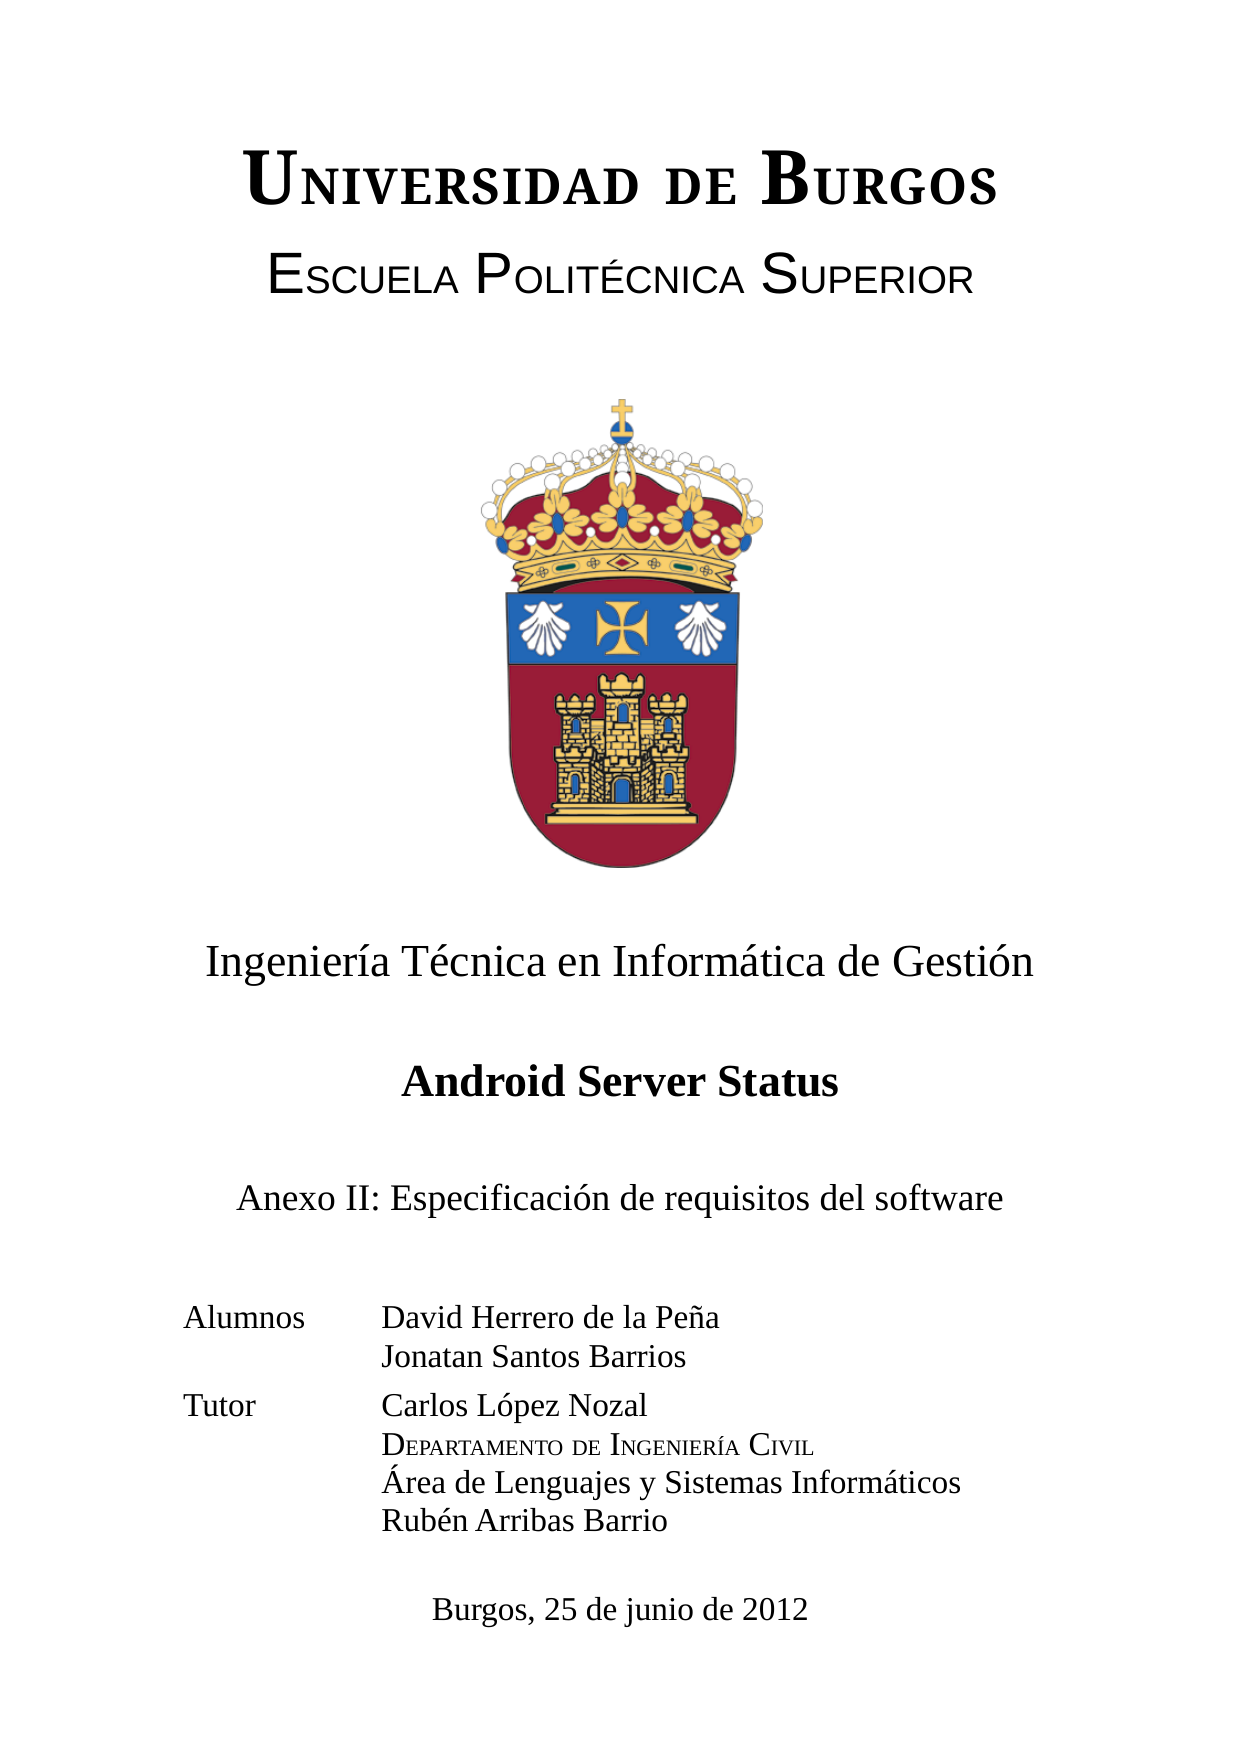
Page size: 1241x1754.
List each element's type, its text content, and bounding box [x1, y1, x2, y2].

table_cell Tutor [177, 1380, 375, 1545]
table_cell Carlos López Nozal Departamento de Ingeniería Civil Área de Lenguajes y Sistemas Informáticos Rubén Arribas Barrio [375, 1380, 1063, 1545]
table_cell Burgos, 25 de junio de 2012 [177, 1545, 1063, 1633]
table_cell Ingeniería Técnica en Informática de Gestión Android Server Status Anexo II: Especificación de requisitos del software [177, 365, 1063, 1292]
table_cell David Herrero de la Peña Jonatan Santos Barrios [375, 1292, 1063, 1380]
table_header Universidad de Burgos Escuela Politécnica Superior [177, 118, 1063, 365]
table_cell Alumnos [177, 1292, 375, 1380]
picture [387, 399, 857, 868]
